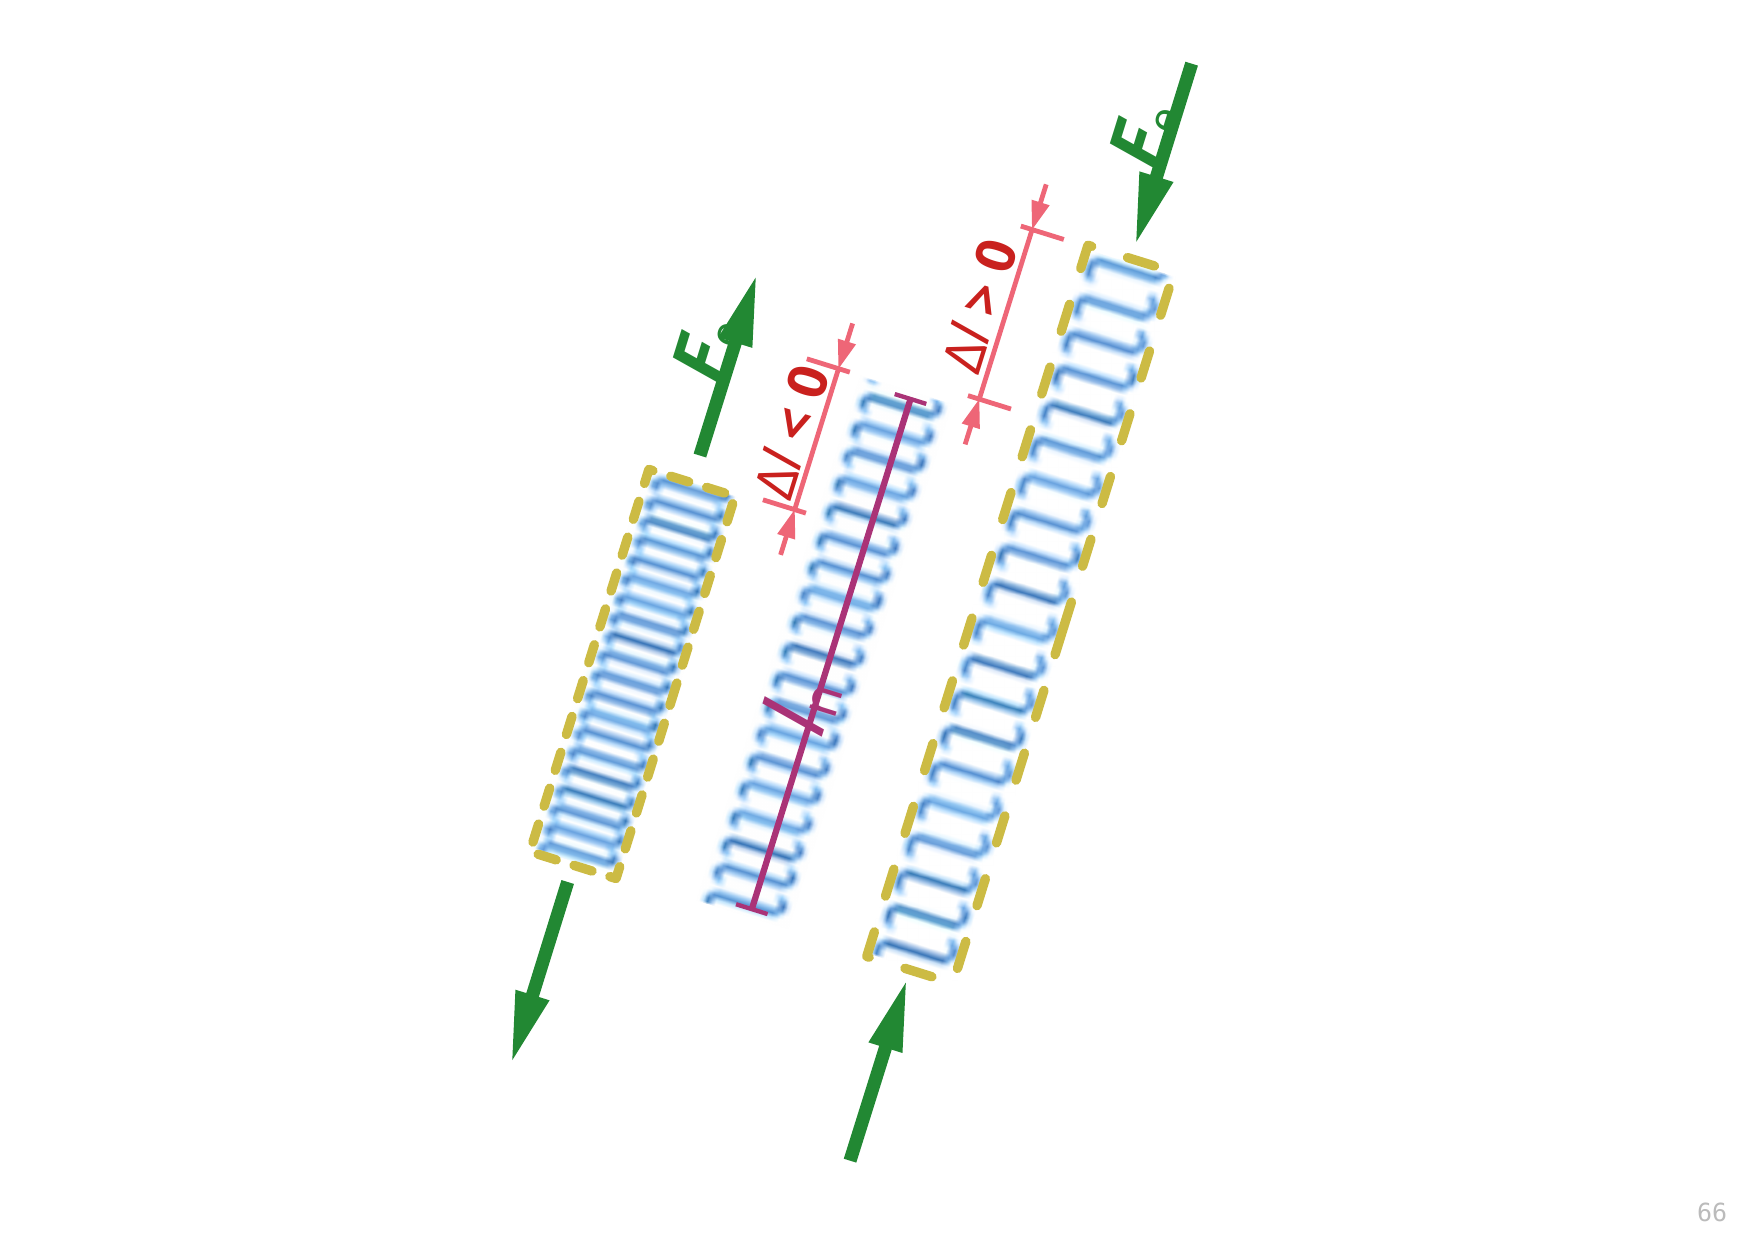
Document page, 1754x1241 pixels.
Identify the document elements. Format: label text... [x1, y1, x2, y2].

text_box [693, 277, 756, 458]
text_box [1136, 61, 1198, 242]
text_box ln [720, 643, 844, 754]
text_box Fe [1069, 72, 1174, 183]
picture [528, 472, 738, 872]
text_box [512, 880, 574, 1061]
text_box Fe [632, 286, 735, 399]
text_box [843, 982, 906, 1163]
picture [696, 375, 952, 929]
picture [872, 251, 1176, 981]
